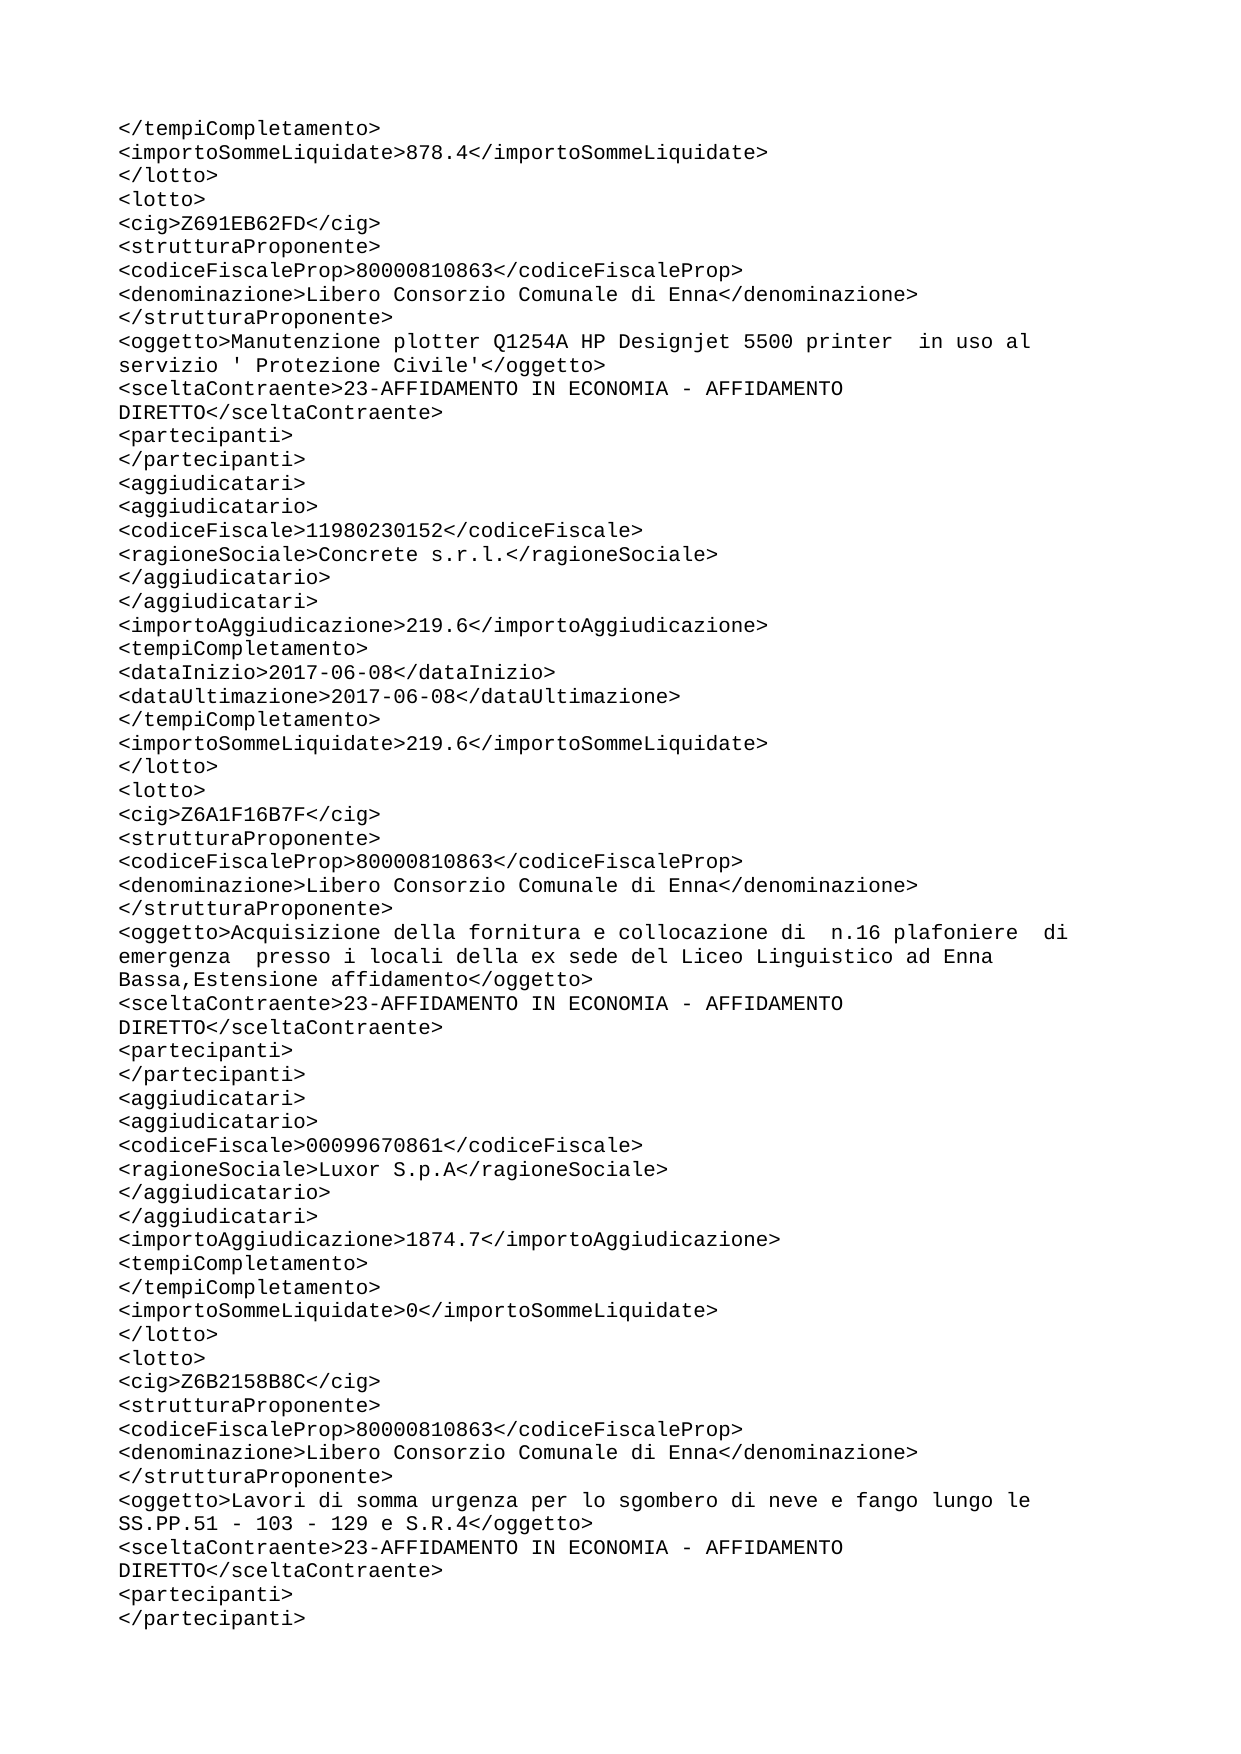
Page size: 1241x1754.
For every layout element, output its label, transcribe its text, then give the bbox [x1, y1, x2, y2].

text <aggiudicatari> [118, 1088, 1122, 1111]
text </aggiudicatario> [118, 1182, 1122, 1206]
text <codiceFiscale>00099670861</codiceFiscale> [118, 1135, 1122, 1158]
text <importoAggiudicazione>219.6</importoAggiudicazione> [118, 615, 1122, 638]
text <partecipanti> [118, 1584, 1122, 1608]
text </lotto> [118, 165, 1122, 189]
text <denominazione>Libero Consorzio Comunale di Enna</denominazione> [118, 284, 1122, 307]
text <aggiudicatari> [118, 473, 1122, 496]
text <tempiCompletamento> [118, 638, 1122, 662]
text <sceltaContraente>23-AFFIDAMENTO IN ECONOMIA - AFFIDAMENTO DIRETTO</sceltaContraente> [118, 378, 1122, 426]
text <cig>Z691EB62FD</cig> [118, 213, 1122, 236]
text </partecipanti> [118, 1608, 1122, 1631]
text <denominazione>Libero Consorzio Comunale di Enna</denominazione> [118, 875, 1122, 898]
text <oggetto>Manutenzione plotter Q1254A HP Designjet 5500 printer in uso al servizio ' Protezione Civile'</oggetto> [118, 331, 1122, 378]
text </aggiudicatari> [118, 1206, 1122, 1229]
text <codiceFiscaleProp>80000810863</codiceFiscaleProp> [118, 1419, 1122, 1442]
text <importoSommeLiquidate>878.4</importoSommeLiquidate> [118, 142, 1122, 165]
text <lotto> [118, 780, 1122, 804]
text <codiceFiscale>11980230152</codiceFiscale> [118, 520, 1122, 544]
text <strutturaProponente> [118, 827, 1122, 851]
text <dataInizio>2017-06-08</dataInizio> [118, 662, 1122, 686]
text <strutturaProponente> [118, 236, 1122, 260]
text </partecipanti> [118, 449, 1122, 473]
text <codiceFiscaleProp>80000810863</codiceFiscaleProp> [118, 851, 1122, 875]
text </strutturaProponente> [118, 898, 1122, 922]
text </strutturaProponente> [118, 307, 1122, 331]
text <cig>Z6B2158B8C</cig> [118, 1371, 1122, 1395]
text <importoAggiudicazione>1874.7</importoAggiudicazione> [118, 1229, 1122, 1253]
text <aggiudicatario> [118, 496, 1122, 520]
text <oggetto>Acquisizione della fornitura e collocazione di n.16 plafoniere di emergenza presso i locali della ex sede del Liceo Linguistico ad Enna Bassa,Estensione affidamento</oggetto> [118, 922, 1122, 993]
text <partecipanti> [118, 426, 1122, 449]
text </aggiudicatari> [118, 591, 1122, 615]
text <tempiCompletamento> [118, 1253, 1122, 1277]
text <lotto> [118, 1348, 1122, 1371]
text <lotto> [118, 189, 1122, 213]
text <ragioneSociale>Luxor S.p.A</ragioneSociale> [118, 1158, 1122, 1182]
text </tempiCompletamento> [118, 1277, 1122, 1300]
text </lotto> [118, 1324, 1122, 1348]
text </strutturaProponente> [118, 1466, 1122, 1489]
text </partecipanti> [118, 1064, 1122, 1088]
text </lotto> [118, 757, 1122, 780]
text <sceltaContraente>23-AFFIDAMENTO IN ECONOMIA - AFFIDAMENTO DIRETTO</sceltaContraente> [118, 1537, 1122, 1584]
text <codiceFiscaleProp>80000810863</codiceFiscaleProp> [118, 260, 1122, 284]
text </tempiCompletamento> [118, 118, 1122, 142]
text <dataUltimazione>2017-06-08</dataUltimazione> [118, 686, 1122, 709]
text <oggetto>Lavori di somma urgenza per lo sgombero di neve e fango lungo le SS.PP.51 - 103 - 129 e S.R.4</oggetto> [118, 1489, 1122, 1537]
text <sceltaContraente>23-AFFIDAMENTO IN ECONOMIA - AFFIDAMENTO DIRETTO</sceltaContraente> [118, 993, 1122, 1040]
text <aggiudicatario> [118, 1111, 1122, 1135]
text <ragioneSociale>Concrete s.r.l.</ragioneSociale> [118, 544, 1122, 567]
text <partecipanti> [118, 1040, 1122, 1064]
text <importoSommeLiquidate>0</importoSommeLiquidate> [118, 1300, 1122, 1324]
text <strutturaProponente> [118, 1395, 1122, 1419]
text <cig>Z6A1F16B7F</cig> [118, 804, 1122, 827]
text <importoSommeLiquidate>219.6</importoSommeLiquidate> [118, 733, 1122, 757]
text <denominazione>Libero Consorzio Comunale di Enna</denominazione> [118, 1442, 1122, 1466]
text </tempiCompletamento> [118, 709, 1122, 733]
text </aggiudicatario> [118, 567, 1122, 591]
